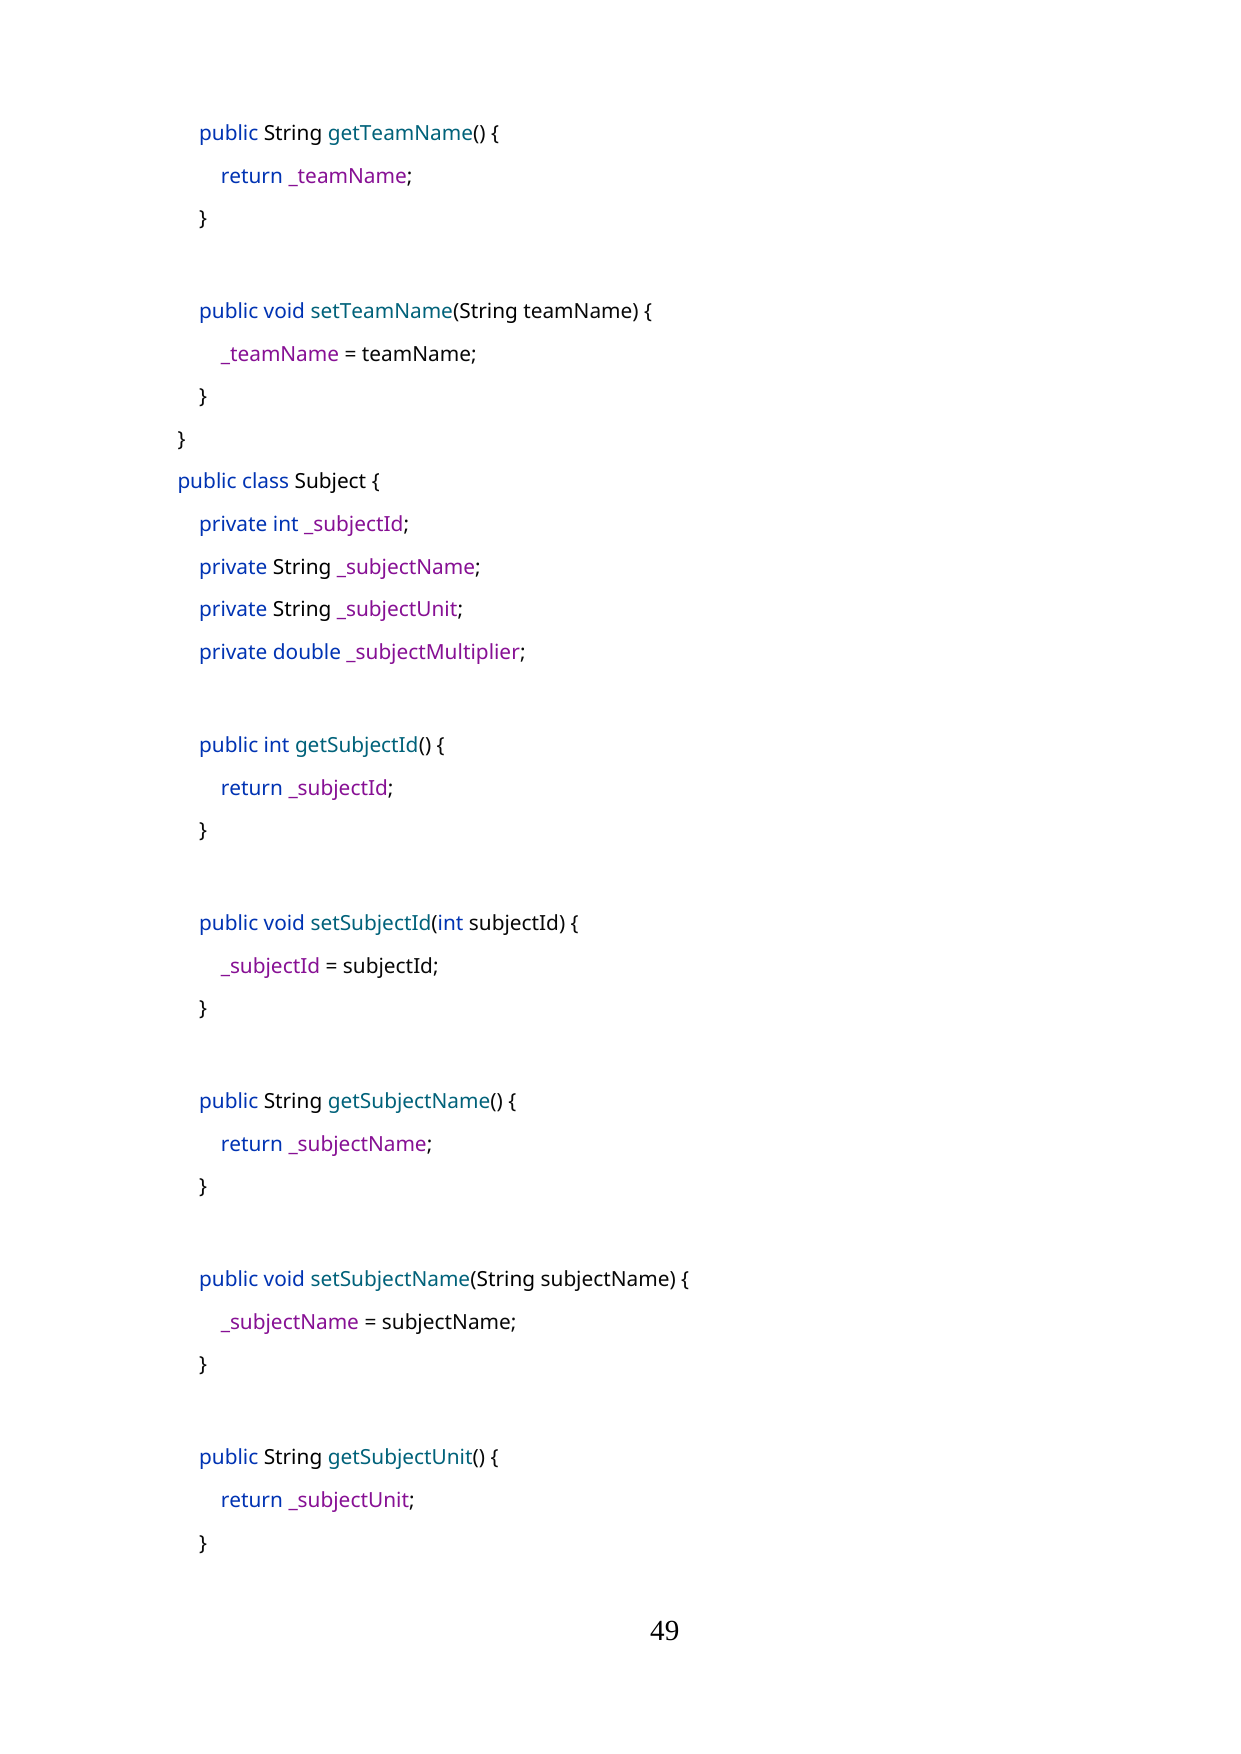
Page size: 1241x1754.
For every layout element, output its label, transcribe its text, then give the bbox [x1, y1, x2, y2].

text public class Subject { private int _subjectId; private String _subjectName; private String _subjectUnit; private double _subjectMultiplier; public int getSubjectId() { return _subjectId; } public void setSubjectId(int subjectId) { _subjectId = subjectId; } public String getSubjectName() { return _subjectName; } public void setSubjectName(String subjectName) { _subjectName = subjectName; } public String getSubjectUnit() { return _subjectUnit; } [177, 467, 1152, 1606]
text public String getTeamName() { return _teamName; } public void setTeamName(String teamName) { _teamName = teamName; } } [177, 118, 1152, 452]
